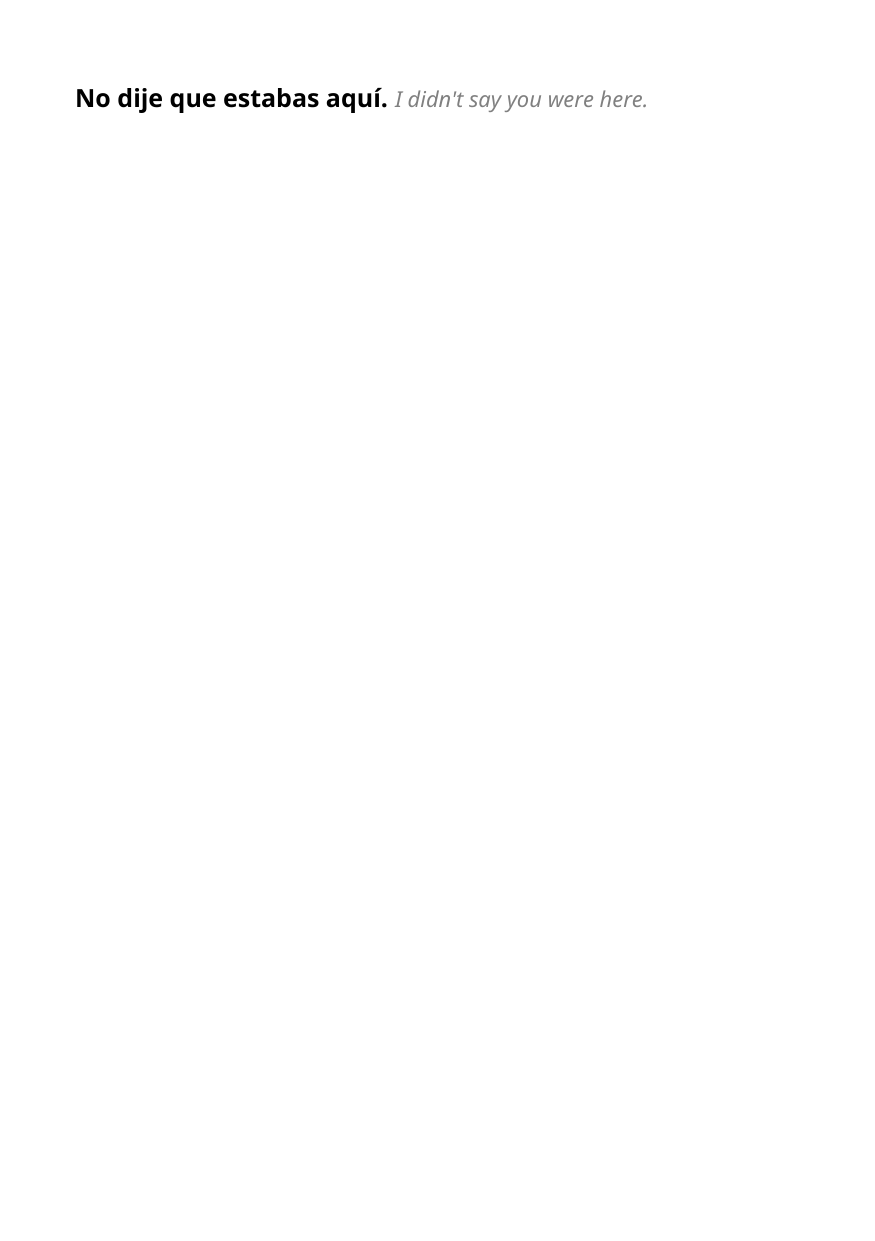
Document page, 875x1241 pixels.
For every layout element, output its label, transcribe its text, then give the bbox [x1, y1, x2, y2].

text No dije que estabas aquí. I didn't say you were here. [75, 81, 799, 115]
